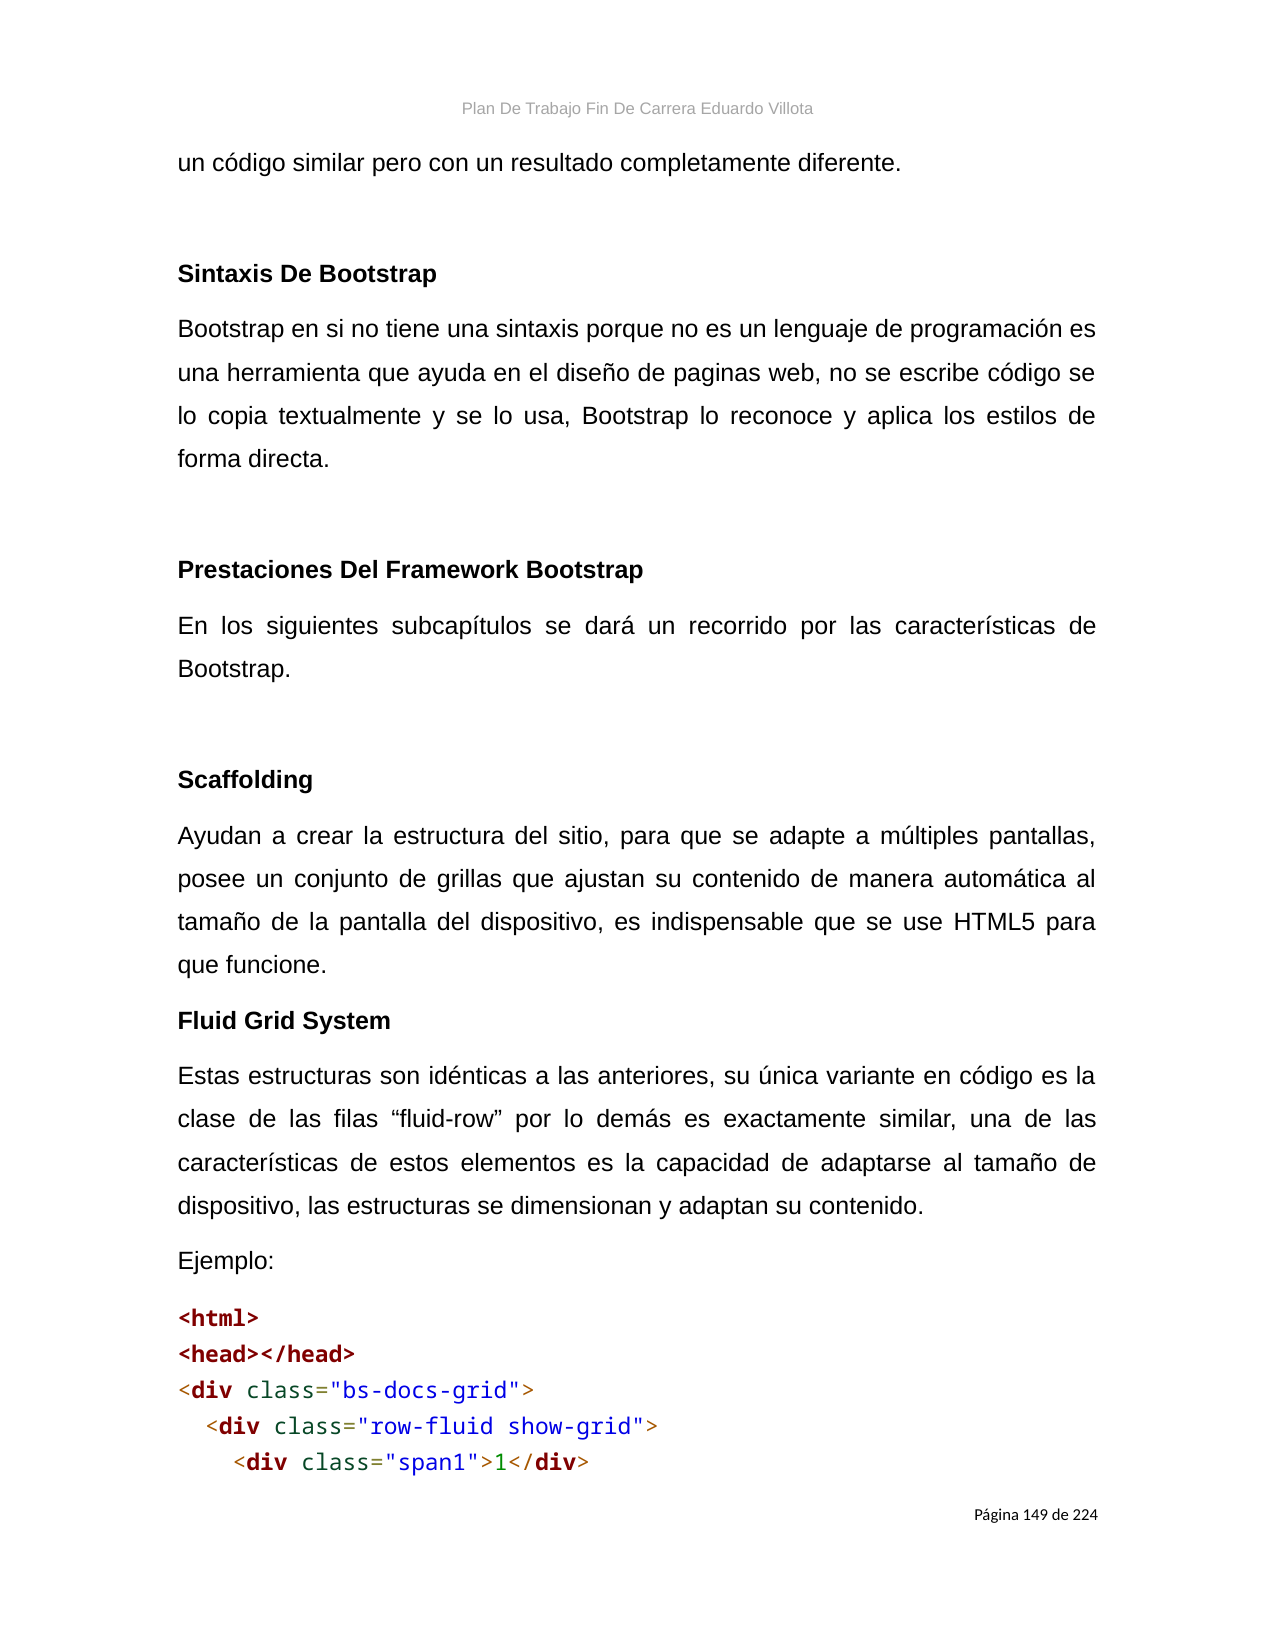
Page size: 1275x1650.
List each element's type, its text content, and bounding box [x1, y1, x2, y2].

text <div class="span1">1</div> [177, 1446, 1098, 1477]
text En los siguientes subcapítulos se dará un recorrido por las características de Bootstrap. [177, 611, 1098, 683]
text Bootstrap en si no tiene una sintaxis porque no es un lenguaje de programación es una herramienta que ayuda en el diseño de paginas web, no se escribe código se lo copia textualmente y se lo usa, Bootstrap lo reconoce y aplica los estilos de forma directa. [177, 314, 1098, 473]
text Scaffolding [177, 765, 1098, 794]
text <head></head> [177, 1338, 1098, 1369]
text Estas estructuras son idénticas a las anteriores, su única variante en código es la clase de las filas “fluid-row” por lo demás es exactamente similar, una de las características de estos elementos es la capacidad de adaptarse al tamaño de dispositivo, las estructuras se dimensionan y adaptan su contenido. [177, 1061, 1098, 1219]
text Prestaciones Del Framework Bootstrap [177, 555, 1098, 584]
text un código similar pero con un resultado completamente diferente. [177, 148, 1098, 176]
text Sintaxis De Bootstrap [177, 259, 1098, 288]
text Fluid Grid System [177, 1006, 1098, 1034]
text Ayudan a crear la estructura del sitio, para que se adapte a múltiples pantallas, posee un conjunto de grillas que ajustan su contenido de manera automática al tamaño de la pantalla del dispositivo, es indispensable que se use HTML5 para que funcione. [177, 821, 1098, 979]
text <html> [177, 1302, 1098, 1333]
text Ejemplo: [177, 1246, 1098, 1275]
text <div class="row-fluid show-grid"> [177, 1410, 1098, 1441]
text <div class="bs-docs-grid"> [177, 1374, 1098, 1405]
